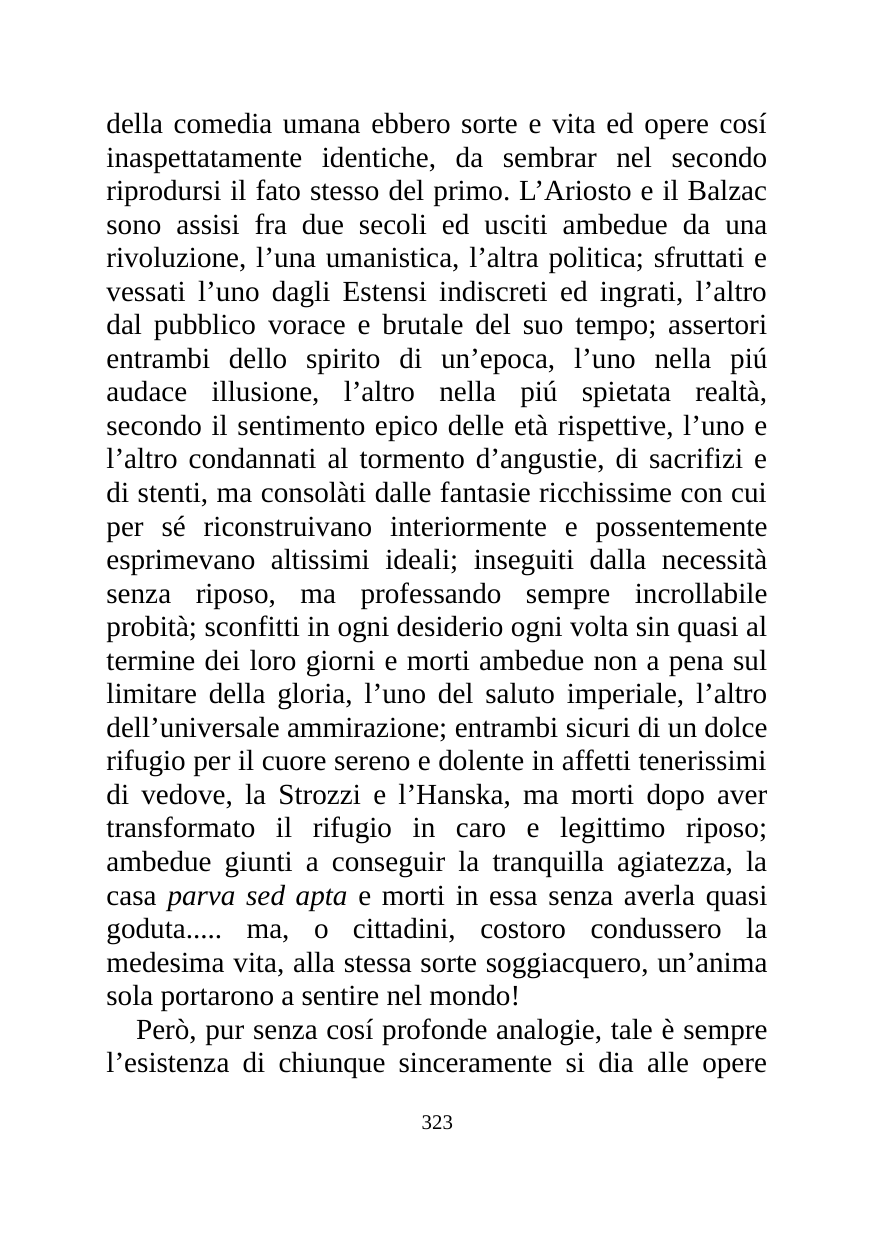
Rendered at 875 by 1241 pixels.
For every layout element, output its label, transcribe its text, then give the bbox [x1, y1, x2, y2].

text della comedia umana ebbero sorte e vita ed opere cosí inaspettatamente identiche, da sembrar nel secondo riprodursi il fato stesso del primo. L’Ariosto e il Balzac sono assisi fra due secoli ed usciti ambedue da una rivoluzione, l’una umanistica, l’altra politica; sfruttati e vessati l’uno dagli Estensi indiscreti ed ingrati, l’altro dal pubblico vorace e brutale del suo tempo; assertori entrambi dello spirito di un’epoca, l’uno nella piú audace illusione, l’altro nella piú spietata realtà, secondo il sentimento epico delle età rispettive, l’uno e l’altro condannati al tormento d’angustie, di sacrifizi e di stenti, ma consolàti dalle fantasie ricchissime con cui per sé riconstruivano interiormente e possentemente esprimevano altissimi ideali; inseguiti dalla necessità senza riposo, ma professando sempre incrollabile probità; sconfitti in ogni desiderio ogni volta sin quasi al termine dei loro giorni e morti ambedue non a pena sul limitare della gloria, l’uno del saluto imperiale, l’altro dell’universale ammirazione; entrambi sicuri di un dolce rifugio per il cuore sereno e dolente in affetti tenerissimi di vedove, la Strozzi e l’Hanska, ma morti dopo aver transformato il rifugio in caro e legittimo riposo; ambedue giunti a conseguir la tranquilla agiatezza, la casa parva sed apta e morti in essa senza averla quasi goduta..... ma, o cittadini, costoro condussero la medesima vita, alla stessa sorte soggiacquero, un’anima sola portarono a sentire nel mondo! [106, 106, 768, 1012]
text Però, pur senza cosí profonde analogie, tale è sempre l’esistenza di chiunque sinceramente si dia alle opere [106, 1012, 768, 1079]
